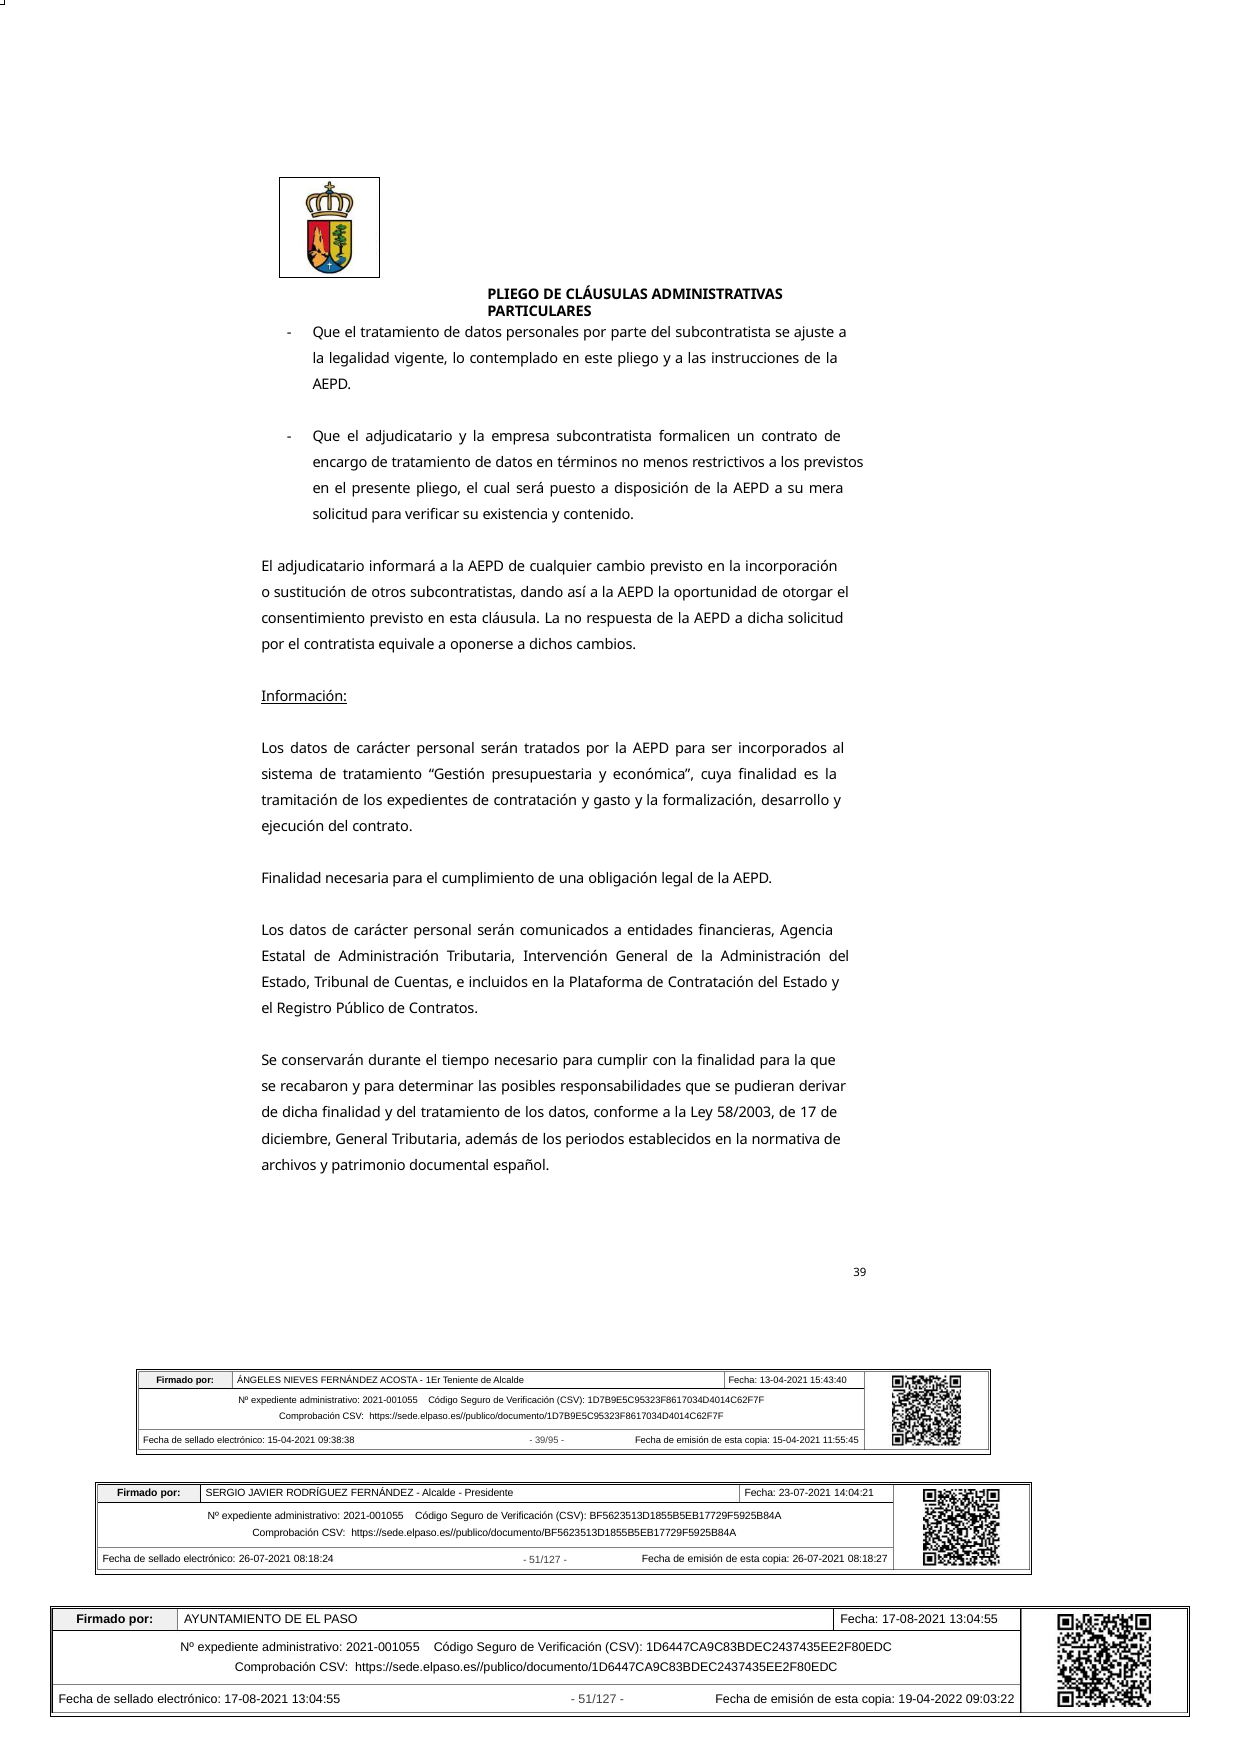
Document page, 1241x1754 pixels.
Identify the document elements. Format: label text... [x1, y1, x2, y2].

picture [137, 1370, 990, 1454]
text - 39/95 - [529, 1435, 578, 1446]
text Fecha de emisión de esta copia: 19-04-2022 09:03:22 [715, 1692, 1039, 1706]
text Nº expediente administrativo: 2021-001055 Código Seguro de Verificación (CSV): BF5623513D1855B5EB17729F5925B84A [207, 1510, 807, 1522]
text Los datos de carácter personal serán comunicados a entidades financieras, Agencia [261, 922, 891, 939]
text el Registro Público de Contratos. [261, 1000, 891, 1017]
text Estatal de Administración Tributaria, Intervención General de la Administración del [261, 948, 891, 965]
text la legalidad vigente, lo contemplado en este pliego y a las instrucciones de la [312, 350, 890, 367]
text Firmado por: [156, 1375, 228, 1385]
text - 51/127 - [571, 1693, 643, 1707]
text AEPD. [312, 376, 890, 393]
text Estado, Tribunal de Cuentas, e incluidos en la Plataforma de Contratación del Estado y [261, 974, 891, 991]
text Fecha de emisión de esta copia: 15-04-2021 11:55:45 [635, 1435, 884, 1445]
text Se conservarán durante el tiempo necesario para cumplir con la finalidad para la que [261, 1052, 890, 1069]
text en el presente pliego, el cual será puesto a disposición de la AEPD a su mera [312, 480, 890, 497]
text Fecha de emisión de esta copia: 26-07-2021 08:18:27 [642, 1553, 912, 1565]
text Fecha de sellado electrónico: 15-04-2021 09:38:38 [143, 1435, 379, 1445]
text Comprobación CSV: https://sede.elpaso.es//publico/documento/1D7B9E5C95323F8617034D4014C62F7F [279, 1411, 788, 1421]
text Fecha: 17-08-2021 13:04:55 [840, 1612, 1021, 1626]
text Fecha: 23-07-2021 14:04:21 [744, 1488, 893, 1499]
text Nº expediente administrativo: 2021-001055 Código Seguro de Verificación (CSV): 1D6447CA9C83BDEC2437435EE2F80EDC [180, 1640, 918, 1654]
picture [280, 178, 379, 277]
text Que el adjudicatario y la empresa subcontratista formalicen un contrato de [312, 428, 890, 444]
text ÁNGELES NIEVES FERNÁNDEZ ACOSTA - 1Er Teniente de Alcalde [237, 1375, 552, 1385]
text o sustitución de otros subcontratistas, dando así a la AEPD la oportunidad de otorgar el [261, 584, 890, 601]
picture [51, 1607, 1189, 1716]
text solicitud para verificar su existencia y contenido. [312, 506, 890, 523]
text - [287, 428, 312, 444]
text AYUNTAMIENTO DE EL PASO [184, 1612, 386, 1626]
text - 51/127 - [523, 1554, 582, 1565]
text tramitación de los expedientes de contratación y gasto y la formalización, desarrollo y [261, 792, 890, 809]
text ejecución del contrato. [261, 818, 890, 835]
text Fecha: 13-04-2021 15:43:40 [728, 1375, 864, 1385]
text Que el tratamiento de datos personales por parte del subcontratista se ajuste a [312, 324, 890, 341]
text Firmado por: [76, 1612, 172, 1626]
text se recabaron y para determinar las posibles responsabilidades que se pudieran derivar [261, 1078, 890, 1095]
text Los datos de carácter personal serán tratados por la AEPD para ser incorporados al [261, 740, 890, 757]
text Nº expediente administrativo: 2021-001055 Código Seguro de Verificación (CSV): 1D7B9E5C95323F8617034D4014C62F7F [238, 1396, 788, 1406]
text Información: [261, 688, 369, 705]
text diciembre, General Tributaria, además de los periodos establecidos en la normativa de [261, 1131, 890, 1147]
text por el contratista equivale a oponerse a dichos cambios. [261, 636, 890, 653]
picture [96, 1483, 1031, 1574]
text El adjudicatario informará a la AEPD de cualquier cambio previsto en la incorporación [261, 558, 890, 575]
text Finalidad necesaria para el cumplimiento de una obligación legal de la AEPD. [261, 870, 827, 887]
text Fecha de sellado electrónico: 26-07-2021 08:18:24 [102, 1553, 359, 1565]
text Fecha de sellado electrónico: 17-08-2021 13:04:55 [58, 1692, 365, 1706]
text de dicha finalidad y del tratamiento de los datos, conforme a la Ley 58/2003, de 17 de [261, 1104, 890, 1121]
text Comprobación CSV: https://sede.elpaso.es//publico/documento/1D6447CA9C83BDEC2437435EE2F80EDC [234, 1661, 918, 1674]
text - [287, 324, 312, 341]
text encargo de tratamiento de datos en términos no menos restrictivos a los previstos [312, 454, 890, 471]
text Comprobación CSV: https://sede.elpaso.es//publico/documento/BF5623513D1855B5EB17729F5925B84A [252, 1527, 807, 1539]
text sistema de tratamiento “Gestión presupuestaria y económica”, cuya finalidad es la [261, 766, 890, 783]
text consentimiento previsto en esta cláusula. La no respuesta de la AEPD a dicha solicitud [261, 610, 890, 627]
text Firmado por: [117, 1488, 196, 1499]
text archivos y patrimonio documental español. [261, 1157, 890, 1174]
text PLIEGO DE CLÁUSULAS ADMINISTRATIVAS PARTICULARES [487, 286, 890, 320]
text SERGIO JAVIER RODRÍGUEZ FERNÁNDEZ - Alcalde - Presidente [205, 1488, 540, 1499]
text 39 [853, 1266, 883, 1279]
